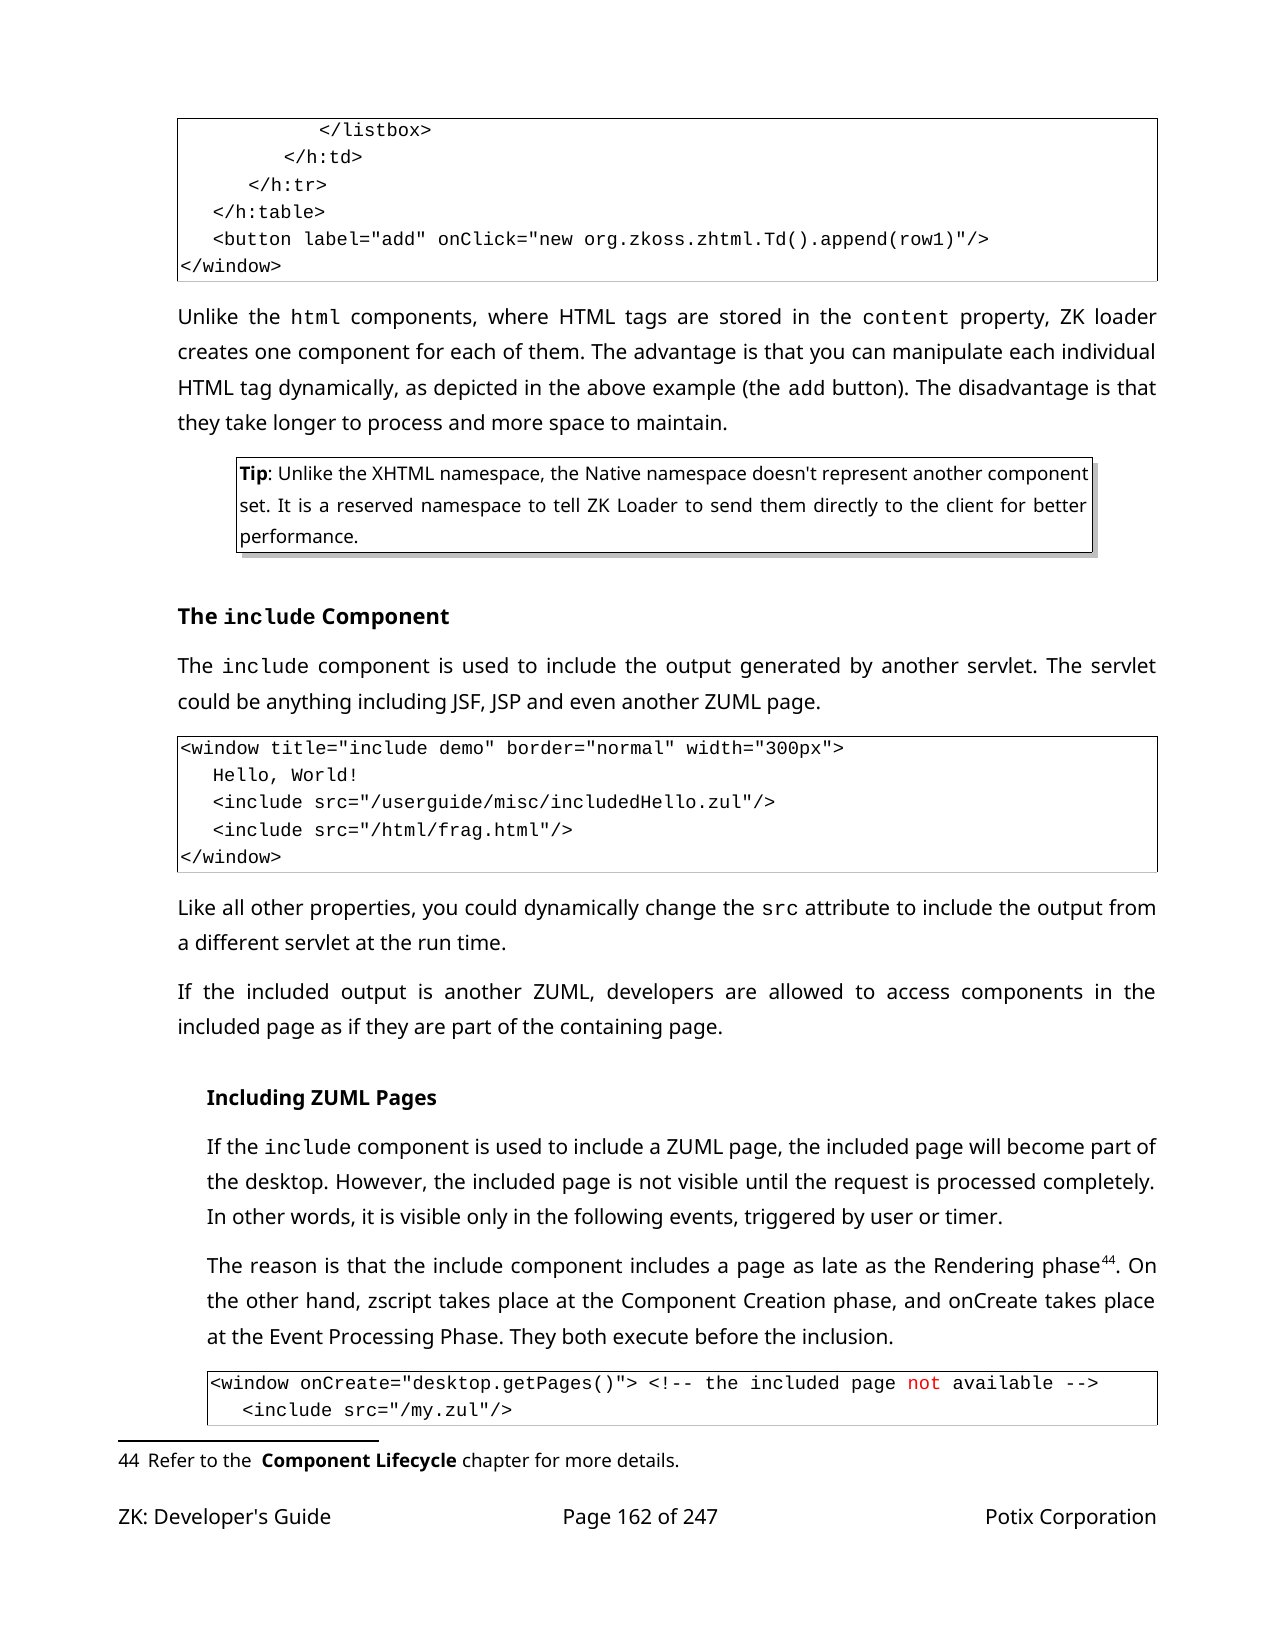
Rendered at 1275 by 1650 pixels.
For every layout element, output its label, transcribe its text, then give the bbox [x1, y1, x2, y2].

text <include src="/userguide/misc/includedHello.zul"/> [178, 790, 1157, 814]
text </h:td> [178, 145, 1157, 169]
text Hello, World! [178, 763, 1157, 787]
text Like all other properties, you could dynamically change the src attribute to include the output from a different servlet at the run time. [177, 893, 1157, 956]
text <button label="add" onClick="new org.zkoss.zhtml.Td().append(row1)"/> [178, 227, 1157, 251]
text Tip: Unlike the XHTML namespace, the Native namespace doesn't represent another component set. It is a reserved namespace to tell ZK Loader to send them directly to the client for better performance. [237, 458, 1092, 552]
text </h:tr> [178, 172, 1157, 197]
subtitle Including ZUML Pages [207, 1083, 1157, 1111]
subtitle The include Component [177, 601, 1157, 631]
text The include component is used to include the output generated by another servlet. The servlet could be anything including JSF, JSP and even another ZUML page. [177, 652, 1157, 715]
text The reason is that the include component includes a page as late as the Rendering phase. On the other hand, zscript takes place at the Component Creation phase, and onCreate takes place at the Event Processing Phase. They both execute before the inclusion. [207, 1251, 1157, 1350]
text <include src="/my.zul"/> [208, 1398, 1157, 1425]
text </h:table> [178, 200, 1157, 224]
text Unlike the html components, where HTML tags are stored in the content property, ZK loader creates one component for each of them. The advantage is that you can manipulate each individual HTML tag dynamically, as depicted in the above example (the add button). The disadvantage is that they take longer to process and more space to maintain. [177, 302, 1157, 436]
text </window> [178, 845, 1157, 872]
text </window> [178, 254, 1157, 281]
text Refer to the Component Lifecycle chapter for more details. [118, 1447, 1157, 1473]
text <window title="include demo" border="normal" width="300px"> [178, 737, 1157, 760]
text <include src="/html/frag.html"/> [178, 817, 1157, 842]
text If the included output is another ZUML, developers are allowed to access components in the included page as if they are part of the containing page. [177, 977, 1157, 1040]
text If the include component is used to include a ZUML page, the included page will become part of the desktop. However, the included page is not visible until the request is processed completely. In other words, it is visible only in the following events, triggered by user or timer. [207, 1132, 1157, 1231]
text </listbox> [178, 119, 1157, 142]
text <window onCreate="desktop.getPages()"> <!-- the included page not available --> [208, 1372, 1157, 1395]
